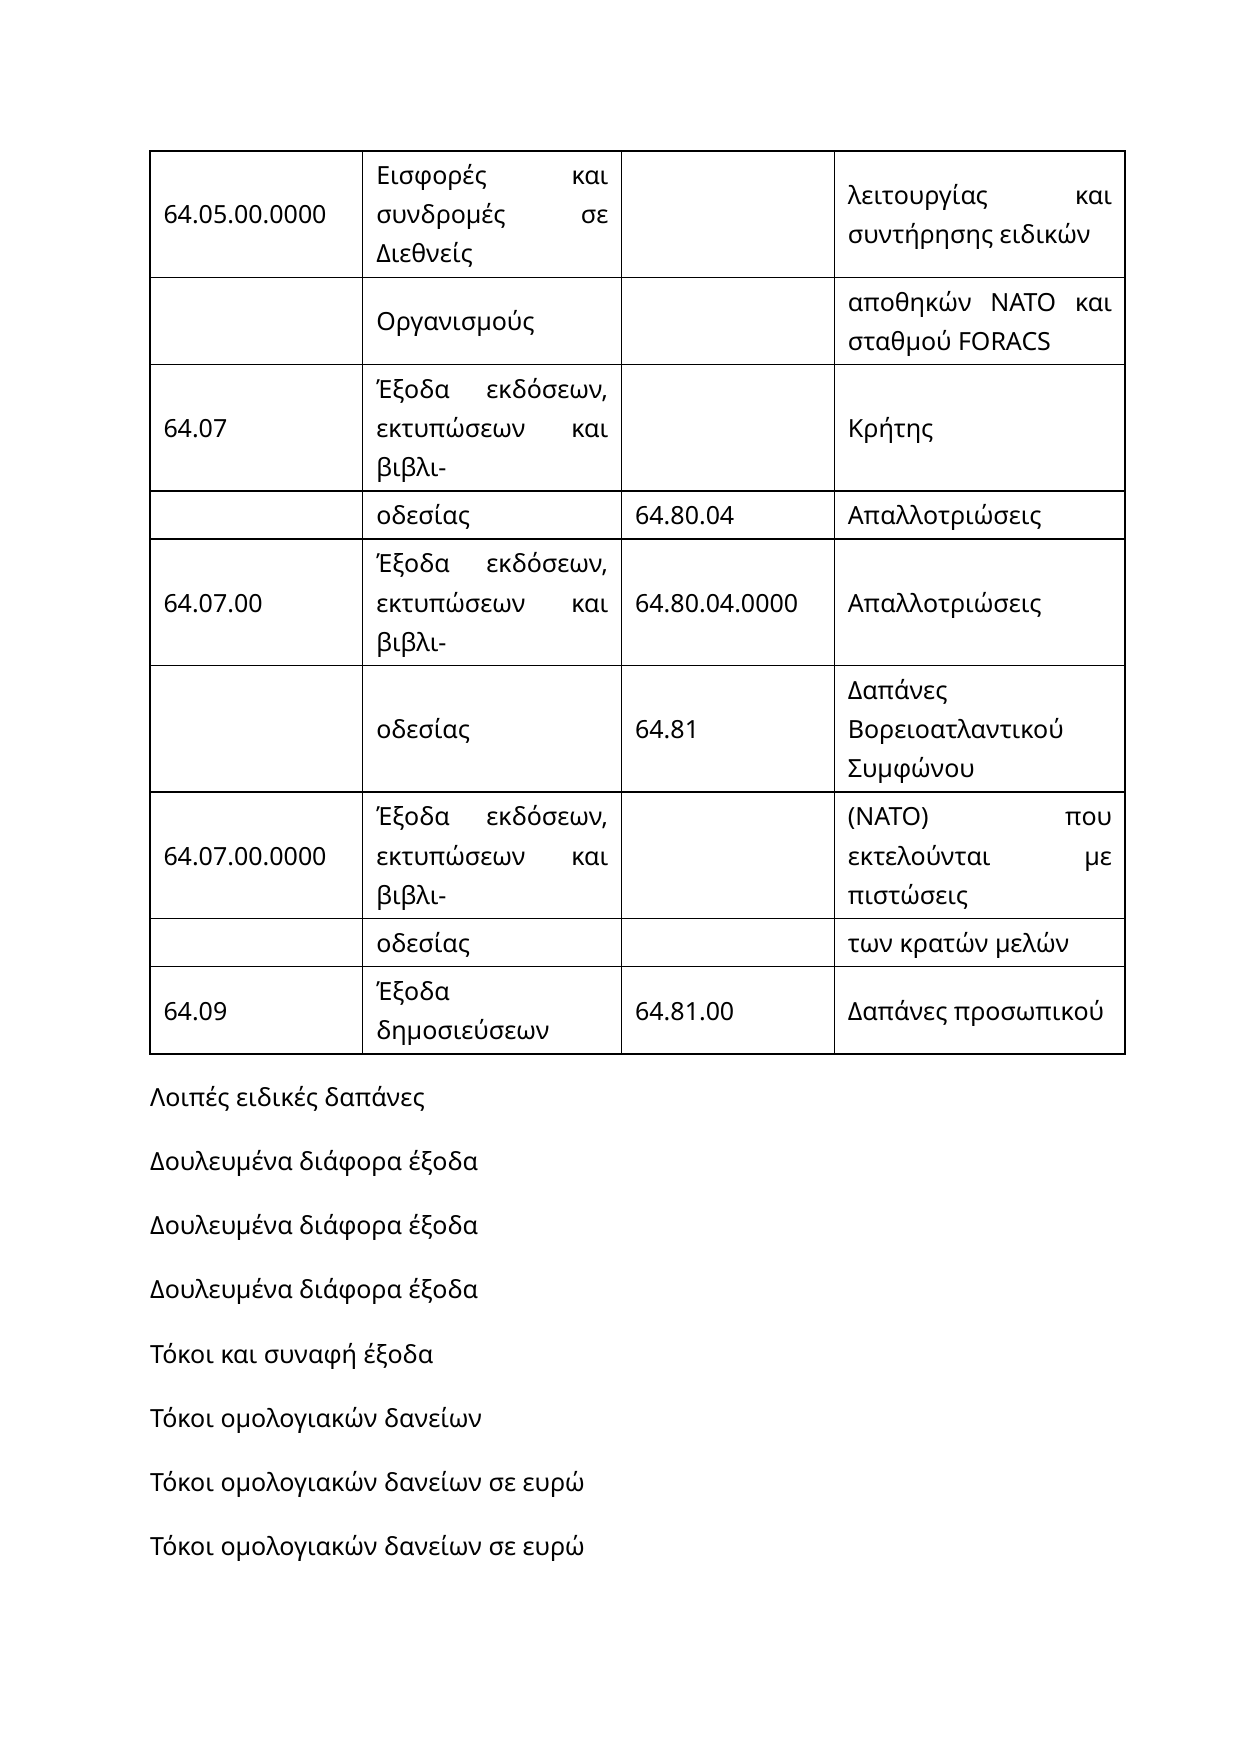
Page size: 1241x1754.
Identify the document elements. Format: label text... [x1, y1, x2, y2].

text Δουλευμένα διάφορα έξοδα [150, 1144, 1090, 1178]
table_cell Απαλλοτριώσεις [835, 492, 1124, 538]
table_cell [622, 793, 834, 918]
table_cell Έξοδα εκδόσεων, εκτυπώσεων και βιβλι- [363, 365, 621, 490]
text Δουλευμένα διάφορα έξοδα [150, 1272, 1090, 1306]
table_cell 64.81 [622, 666, 834, 791]
text Λοιπές ειδικές δαπάνες [150, 1080, 1090, 1114]
table_cell οδεσίας [363, 666, 621, 791]
table_cell 64.80.04 [622, 492, 834, 538]
table_cell [622, 152, 834, 276]
text Δουλευμένα διάφορα έξοδα [150, 1208, 1090, 1242]
table_cell [151, 666, 362, 791]
table_cell Εισφορές και συνδρομές σε Διεθνείς [363, 152, 621, 276]
table_cell [622, 919, 834, 966]
table_cell 64.07.00 [151, 540, 362, 665]
table_cell Δαπάνες προσωπικού [835, 967, 1124, 1053]
table_cell Έξοδα εκδόσεων, εκτυπώσεων και βιβλι- [363, 793, 621, 918]
table_cell [151, 492, 362, 538]
text Τόκοι ομολογιακών δανείων [150, 1401, 1090, 1434]
text Τόκοι ομολογιακών δανείων σε ευρώ [150, 1465, 1090, 1499]
table_cell [151, 278, 362, 364]
table_cell αποθηκών ΝΑΤΟ και σταθμού FORACS [835, 278, 1124, 364]
table_cell [622, 278, 834, 364]
table_cell [151, 919, 362, 966]
text Τόκοι ομολογιακών δανείων σε ευρώ [150, 1529, 1090, 1563]
table_cell 64.81.00 [622, 967, 834, 1053]
table_cell 64.09 [151, 967, 362, 1053]
table_cell Έξοδα εκδόσεων, εκτυπώσεων και βιβλι- [363, 540, 621, 665]
table_cell 64.05.00.0000 [151, 152, 362, 276]
table_cell λειτουργίας και συντήρησης ειδικών [835, 152, 1124, 276]
table_cell Έξοδα δημοσιεύσεων [363, 967, 621, 1053]
table_cell των κρατών μελών [835, 919, 1124, 966]
text Τόκοι και συναφή έξοδα [150, 1336, 1090, 1370]
table_cell οδεσίας [363, 919, 621, 966]
table_cell [622, 365, 834, 490]
table_cell 64.80.04.0000 [622, 540, 834, 665]
table_cell οδεσίας [363, 492, 621, 538]
table_cell Οργανισμούς [363, 278, 621, 364]
table_cell Απαλλοτριώσεις [835, 540, 1124, 665]
table_cell 64.07 [151, 365, 362, 490]
table_cell 64.07.00.0000 [151, 793, 362, 918]
table_cell Κρήτης [835, 365, 1124, 490]
table_cell (ΝΑΤΟ) που εκτελούνται με πιστώσεις [835, 793, 1124, 918]
table_cell Δαπάνες Βορειοατλαντικού Συμφώνου [835, 666, 1124, 791]
